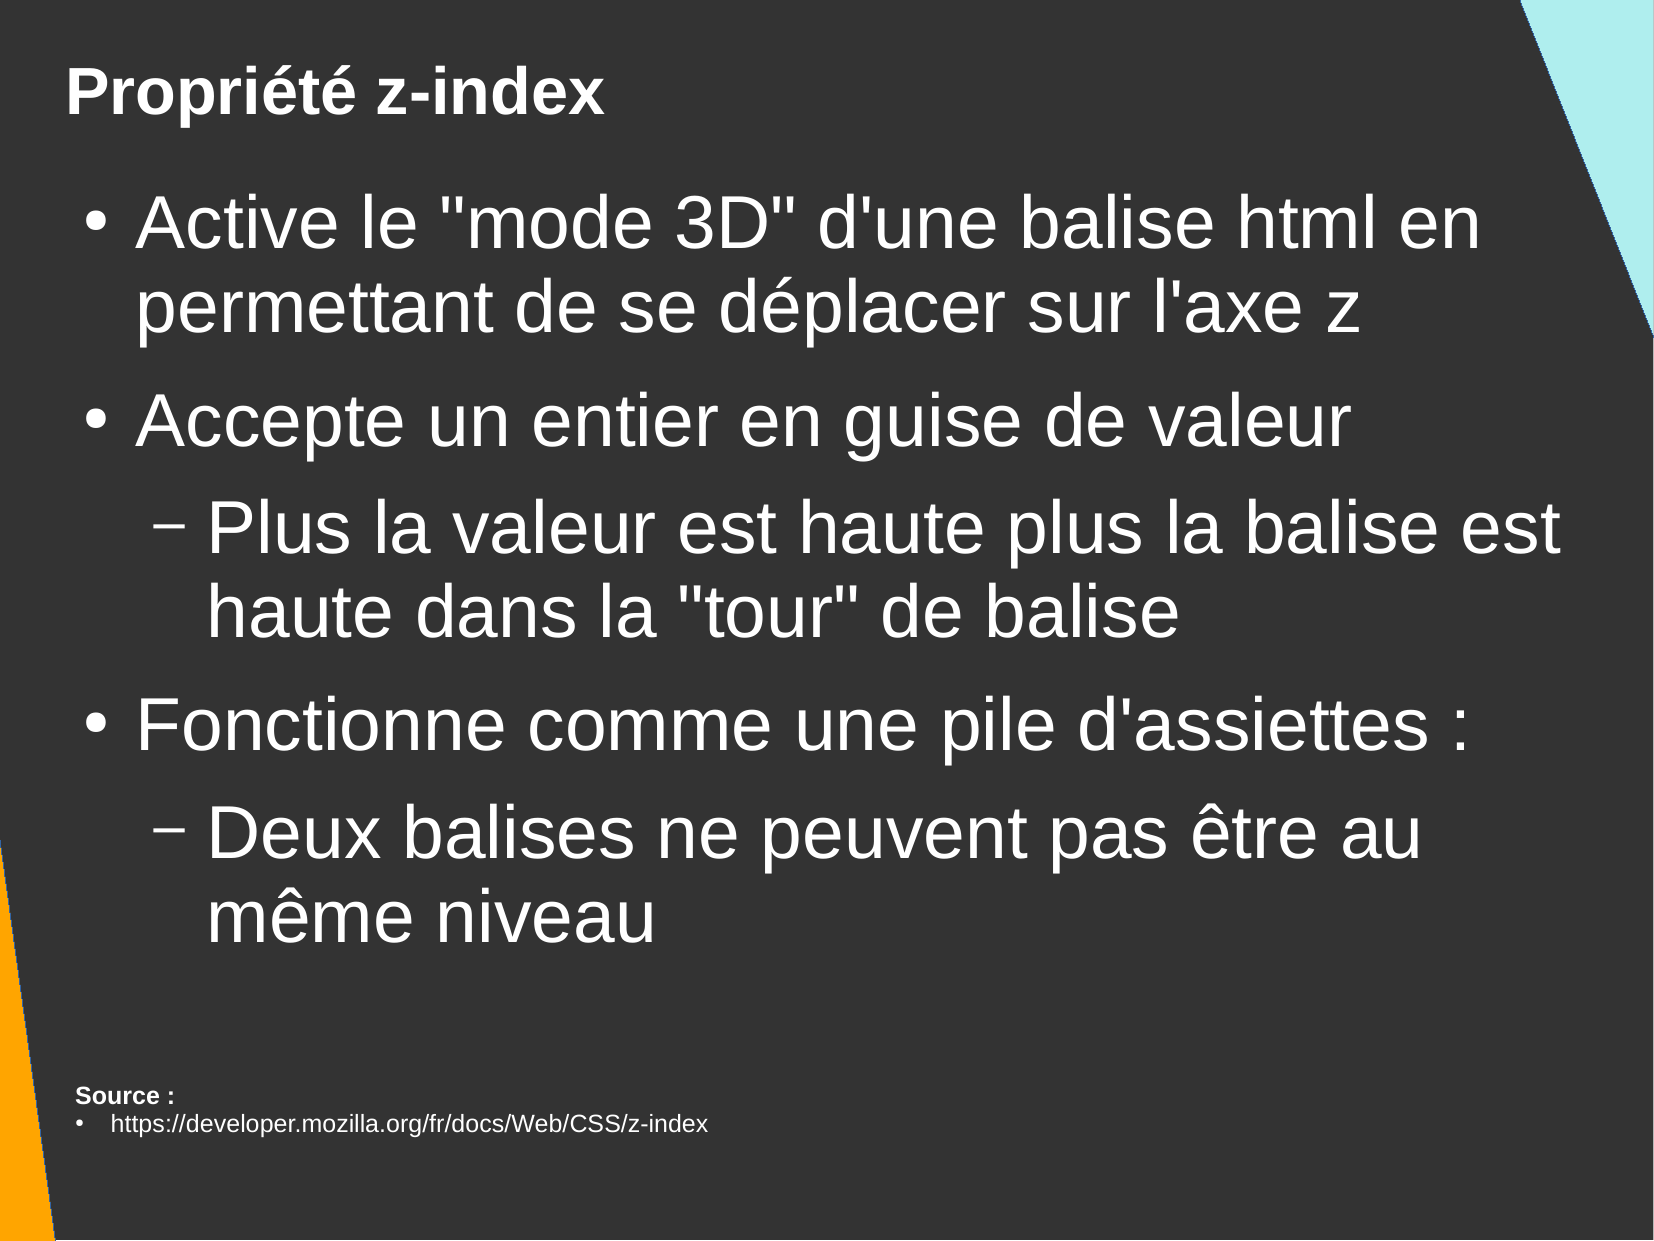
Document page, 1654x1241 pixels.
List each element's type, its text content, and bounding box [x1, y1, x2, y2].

text_box [1520, 0, 1654, 338]
text_box Source : https://developer.mozilla.org/fr/docs/Web/CSS/z-index [60, 1074, 1546, 1217]
title Propriété z-index [64, 54, 1553, 135]
text_box [0, 839, 56, 1241]
list Active le "mode 3D" d'une balise html en permettant de se déplacer sur l'axe z Accepte un entier en guise de valeur Plus la valeur est haute plus la balise est haute dans la "tour" de balise Fonctionne comme une pile d'assiettes : Deux balises ne peuvent pas être au même niveau [64, 180, 1604, 1028]
